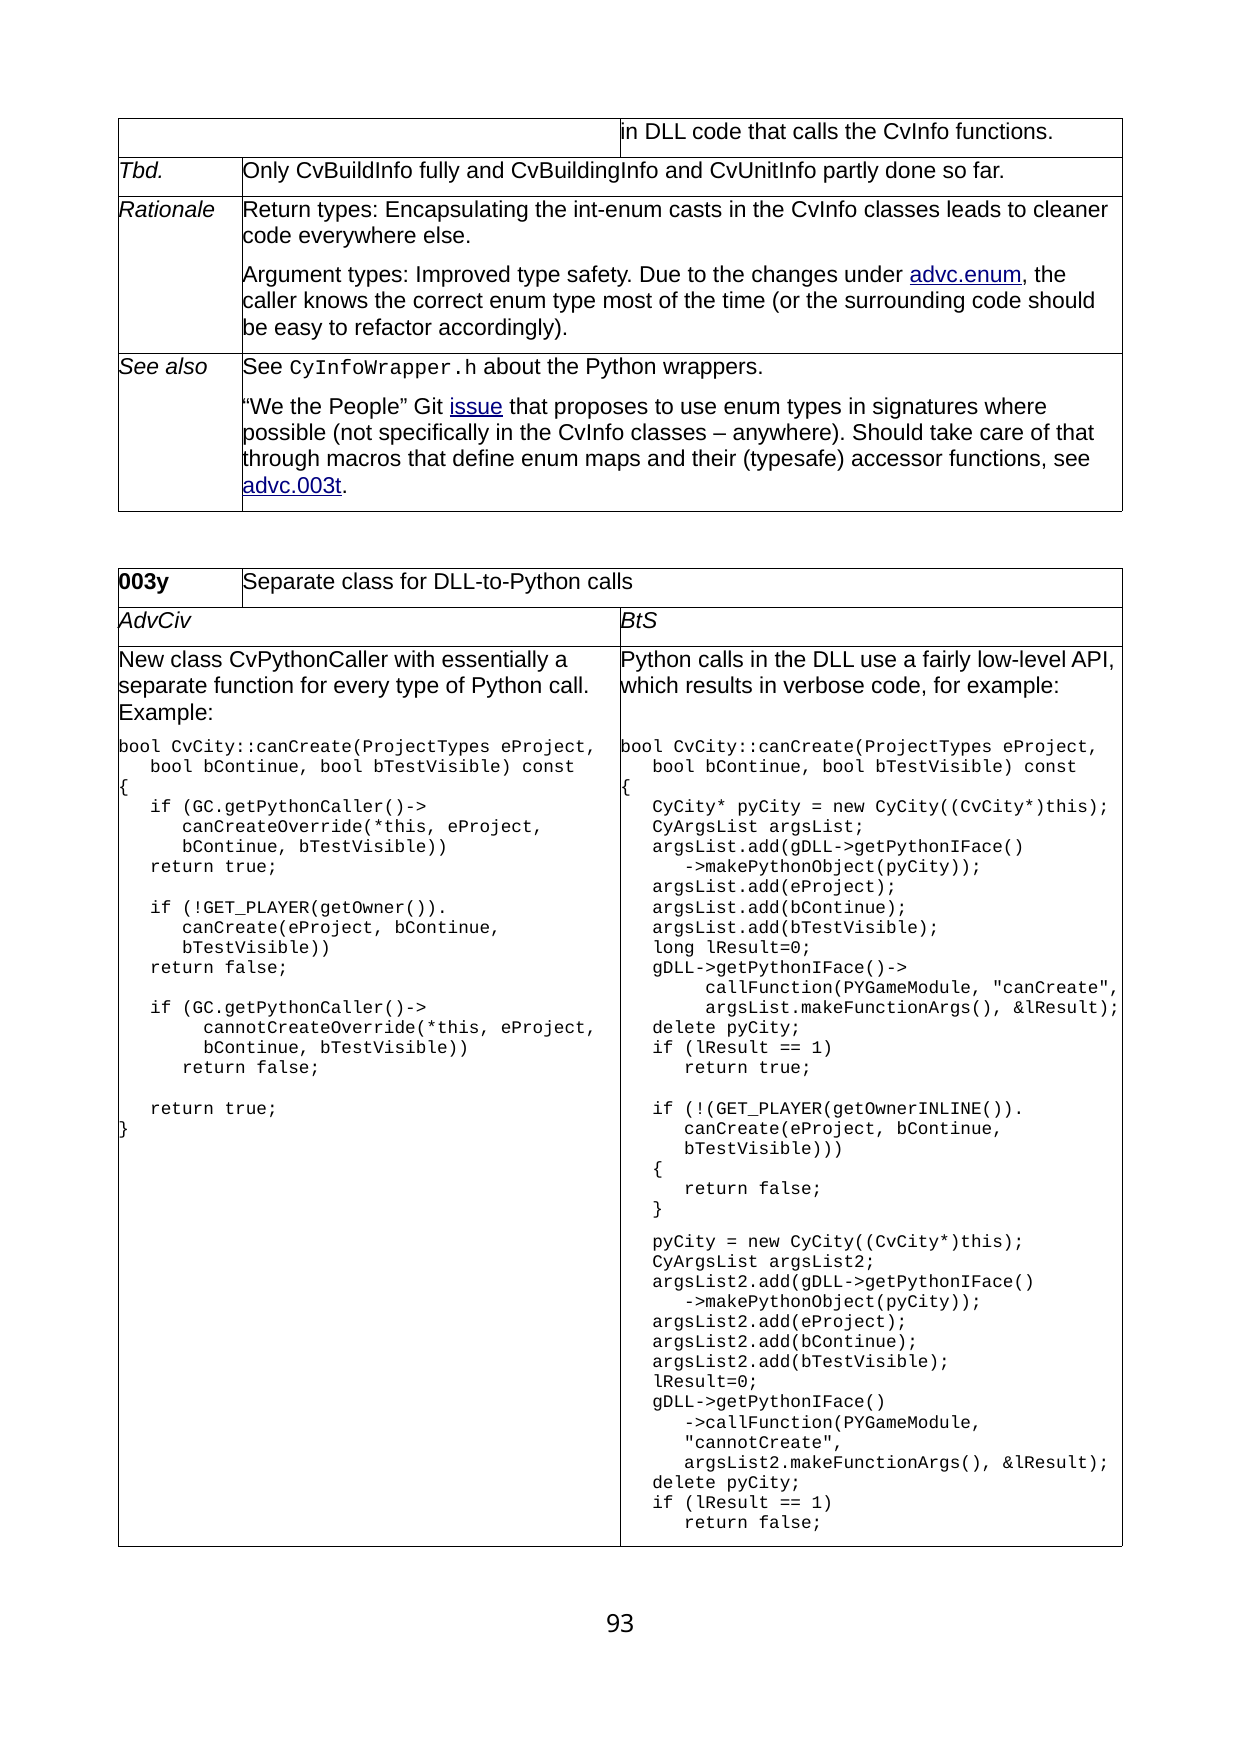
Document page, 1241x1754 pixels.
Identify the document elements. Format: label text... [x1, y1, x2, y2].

table_cell Rationale [119, 197, 242, 352]
table_cell [119, 119, 620, 157]
table_cell in DLL code that calls the CvInfo functions. [621, 119, 1122, 157]
table_cell See also [119, 354, 242, 511]
table_cell BtS [621, 608, 1122, 646]
table_cell AdvCiv [119, 608, 620, 646]
table_header Separate class for DLL-to-Python calls [243, 569, 1122, 607]
table_cell Only CvBuildInfo fully and CvBuildingInfo and CvUnitInfo partly done so far. [243, 158, 1122, 196]
table_cell Return types: Encapsulating the int-enum casts in the CvInfo classes leads to cleaner code everywhere else. Argument types: Improved type safety. Due to the changes under advc.enum, the caller knows the correct enum type most of the time (or the surrounding code should be easy to refactor accordingly). [243, 197, 1122, 352]
table_cell Python calls in the DLL use a fairly low-level API, which results in verbose code, for example: bool CvCity::canCreate(ProjectTypes eProject, bool bContinue, bool bTestVisible) const { CyCity* pyCity = new CyCity((CvCity*)this); CyArgsList argsList; argsList.add(gDLL->getPythonIFace() ->makePythonObject(pyCity)); argsList.add(eProject); argsList.add(bContinue); argsList.add(bTestVisible); long lResult=0; gDLL->getPythonIFace()-> callFunction(PYGameModule, "canCreate", argsList.makeFunctionArgs(), &lResult); delete pyCity; if (lResult == 1) return true; if (!(GET_PLAYER(getOwnerINLINE()). canCreate(eProject, bContinue, bTestVisible))) { return false; } pyCity = new CyCity((CvCity*)this); CyArgsList argsList2; argsList2.add(gDLL->getPythonIFace() ->makePythonObject(pyCity)); argsList2.add(eProject); argsList2.add(bContinue); argsList2.add(bTestVisible); lResult=0; gDLL->getPythonIFace() ->callFunction(PYGameModule, "cannotCreate", argsList2.makeFunctionArgs(), &lResult); delete pyCity; if (lResult == 1) return false; [621, 647, 1122, 1546]
table_cell See CyInfoWrapper.h about the Python wrappers. “We the People” Git issue that proposes to use enum types in signatures where possible (not specifically in the CvInfo classes – anywhere). Should take care of that through macros that define enum maps and their (typesafe) accessor functions, see advc.003t. [243, 354, 1122, 511]
table_cell Tbd. [119, 158, 242, 196]
table_cell New class CvPythonCaller with essentially a separate function for every type of Python call. Example: bool CvCity::canCreate(ProjectTypes eProject, bool bContinue, bool bTestVisible) const { if (GC.getPythonCaller()-> canCreateOverride(*this, eProject, bContinue, bTestVisible)) return true; if (!GET_PLAYER(getOwner()). canCreate(eProject, bContinue, bTestVisible)) return false; if (GC.getPythonCaller()-> cannotCreateOverride(*this, eProject, bContinue, bTestVisible)) return false; return true; } [119, 647, 620, 1546]
table_header 003y [119, 569, 242, 607]
